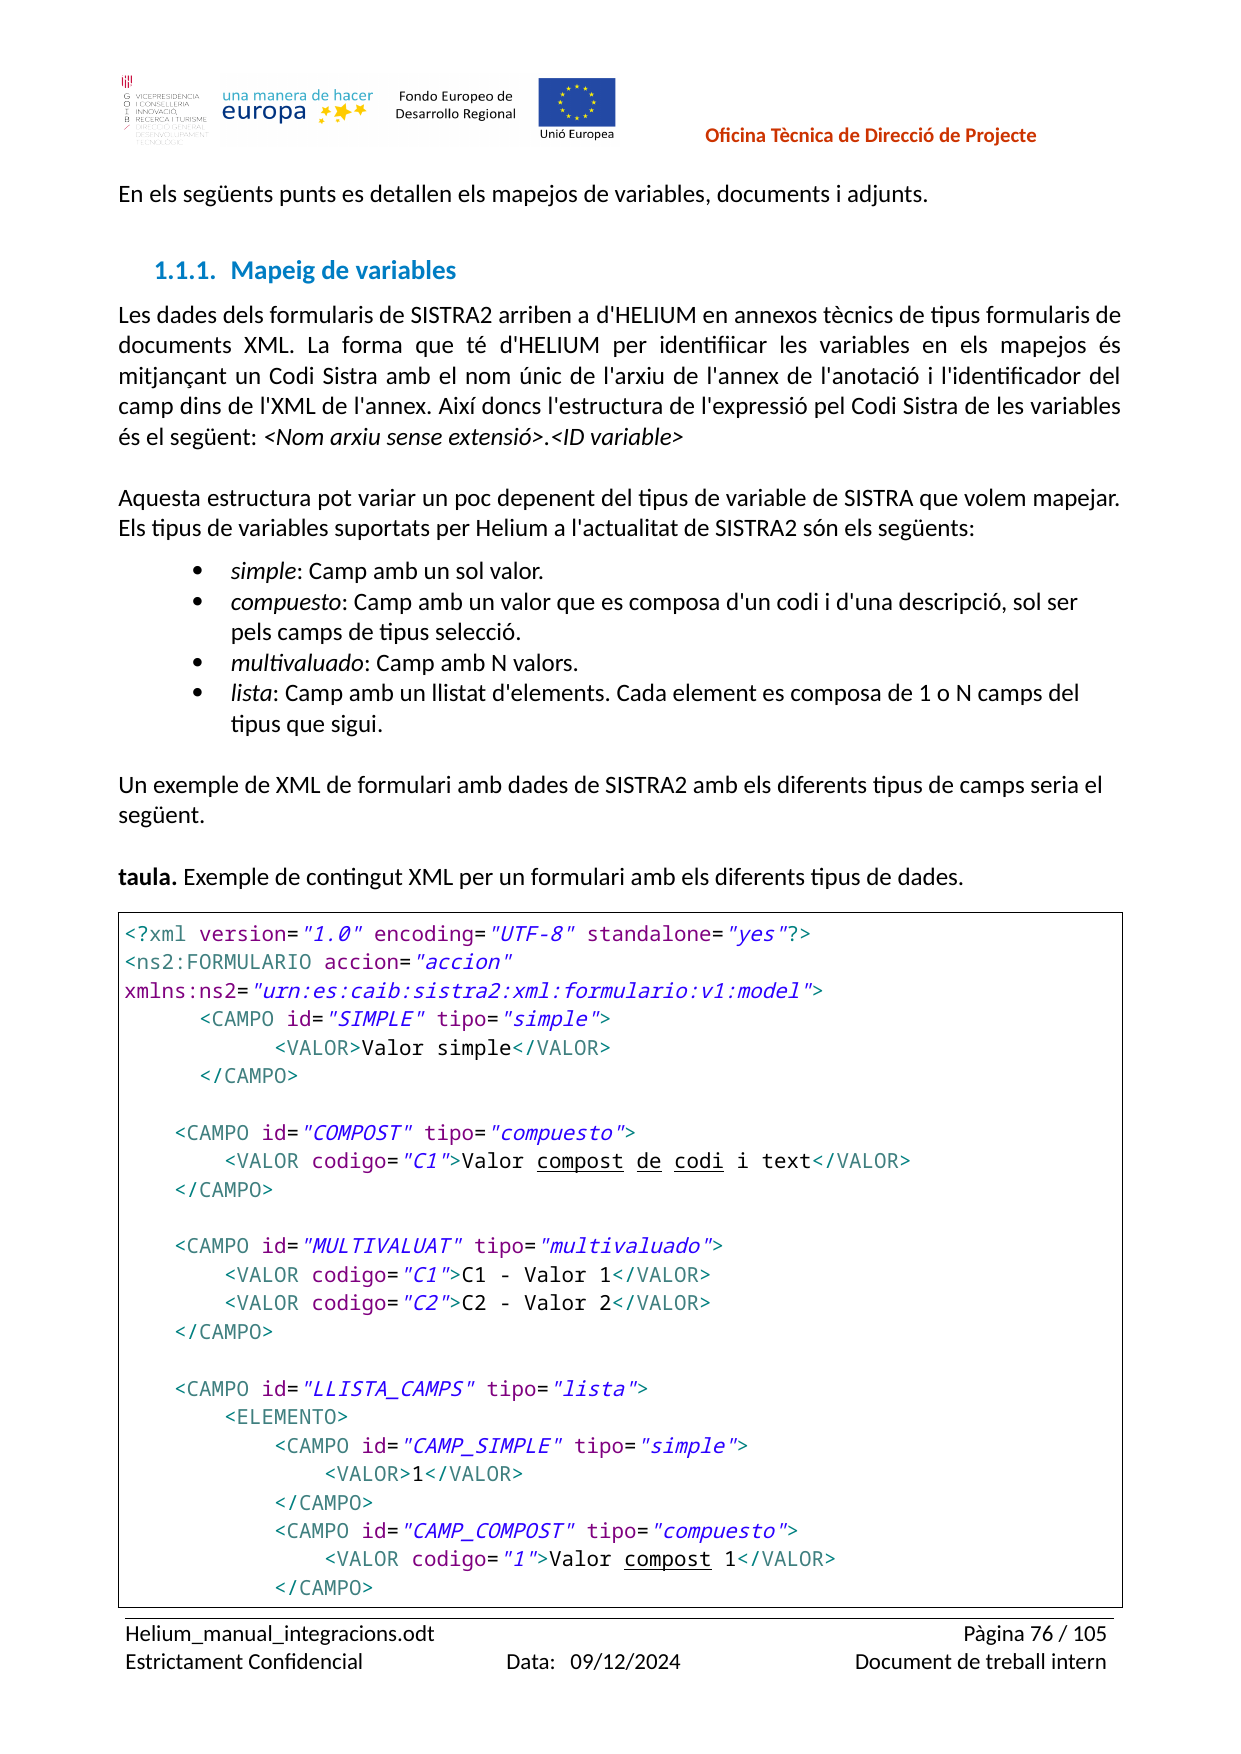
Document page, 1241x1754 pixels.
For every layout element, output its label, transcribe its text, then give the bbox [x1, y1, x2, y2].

list lista: Camp amb un llistat d'elements. Cada element es composa de 1 o N camps del tipus que sigui. [193, 678, 1122, 739]
subtitle Mapeig de variables [153, 253, 1122, 286]
table_header <?xml version="1.0" encoding="UTF-8" standalone="yes"?> <ns2:FORMULARIO accion="accion" xmlns:ns2="urn:es:caib:sistra2:xml:formulario:v1:model"> <CAMPO id="SIMPLE" tipo="simple"> <VALOR>Valor simple</VALOR> </CAMPO> <CAMPO id="COMPOST" tipo="compuesto"> <VALOR codigo="C1">Valor compost de codi i text</VALOR> </CAMPO> <CAMPO id="MULTIVALUAT" tipo="multivaluado"> <VALOR codigo="C1">C1 - Valor 1</VALOR> <VALOR codigo="C2">C2 - Valor 2</VALOR> </CAMPO> <CAMPO id="LLISTA_CAMPS" tipo="lista"> <ELEMENTO> <CAMPO id="CAMP_SIMPLE" tipo="simple"> <VALOR>1</VALOR> </CAMPO> <CAMPO id="CAMP_COMPOST" tipo="compuesto"> <VALOR codigo="1">Valor compost 1</VALOR> </CAMPO> [119, 913, 1122, 1607]
list multivaluado: Camp amb N valors. [193, 647, 1122, 678]
picture [219, 73, 621, 147]
text Aquesta estructura pot variar un poc depenent del tipus de variable de SISTRA que volem mapejar. Els tipus de variables suportats per Helium a l'actualitat de SISTRA2 són els següents: [118, 482, 1122, 543]
text En els següents punts es detallen els mapejos de variables, documents i adjunts. [118, 178, 1122, 208]
list compuesto: Camp amb un valor que es composa d'un codi i d'una descripció, sol ser pels camps de tipus selecció. [193, 586, 1122, 647]
list taula. Exemple de contingut XML per un formulari amb els diferents tipus de dades. [118, 861, 1122, 891]
list Un exemple de XML de formulari amb dades de SISTRA2 amb els diferents tipus de camps seria el següent. [118, 769, 1122, 830]
text Les dades dels formularis de SISTRA2 arriben a d'HELIUM en annexos tècnics de tipus formularis de documents XML. La forma que té d'HELIUM per identifiicar les variables en els mapejos és mitjançant un Codi Sistra amb el nom únic de l'arxiu de l'annex de l'anotació i l'identificador del camp dins de l'XML de l'annex. Així doncs l'estructura de l'expressió pel Codi Sistra de les variables és el següent: <Nom arxiu sense extensió>.<ID variable> [118, 299, 1122, 451]
picture [118, 73, 213, 147]
list simple: Camp amb un sol valor. [193, 556, 1122, 586]
